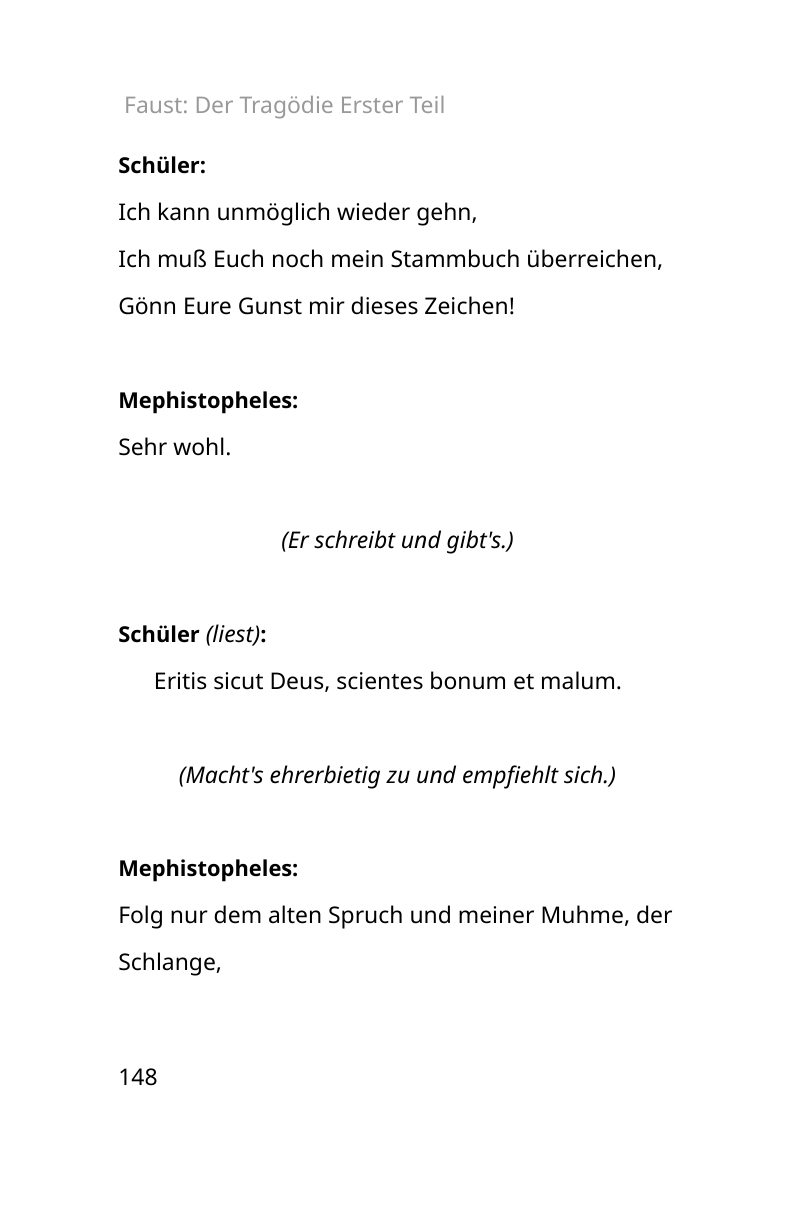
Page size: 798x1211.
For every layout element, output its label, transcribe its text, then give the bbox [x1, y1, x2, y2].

text Schüler (liest): Eritis sicut Deus, scientes bonum et malum. [118, 583, 679, 696]
text (Er schreibt und gibt's.) [118, 495, 679, 556]
text Schüler: Ich kann unmöglich wieder gehn, Ich muß Euch noch mein Stammbuch überreichen, Gönn Eure Gunst mir dieses Zeichen! [118, 149, 679, 321]
text (Macht's ehrerbietig zu und empfiehlt sich.) [118, 729, 679, 790]
text Mephistopheles: Sehr wohl. [118, 354, 679, 462]
text Mephistopheles: Folg nur dem alten Spruch und meiner Muhme, der Schlange, [118, 817, 679, 977]
